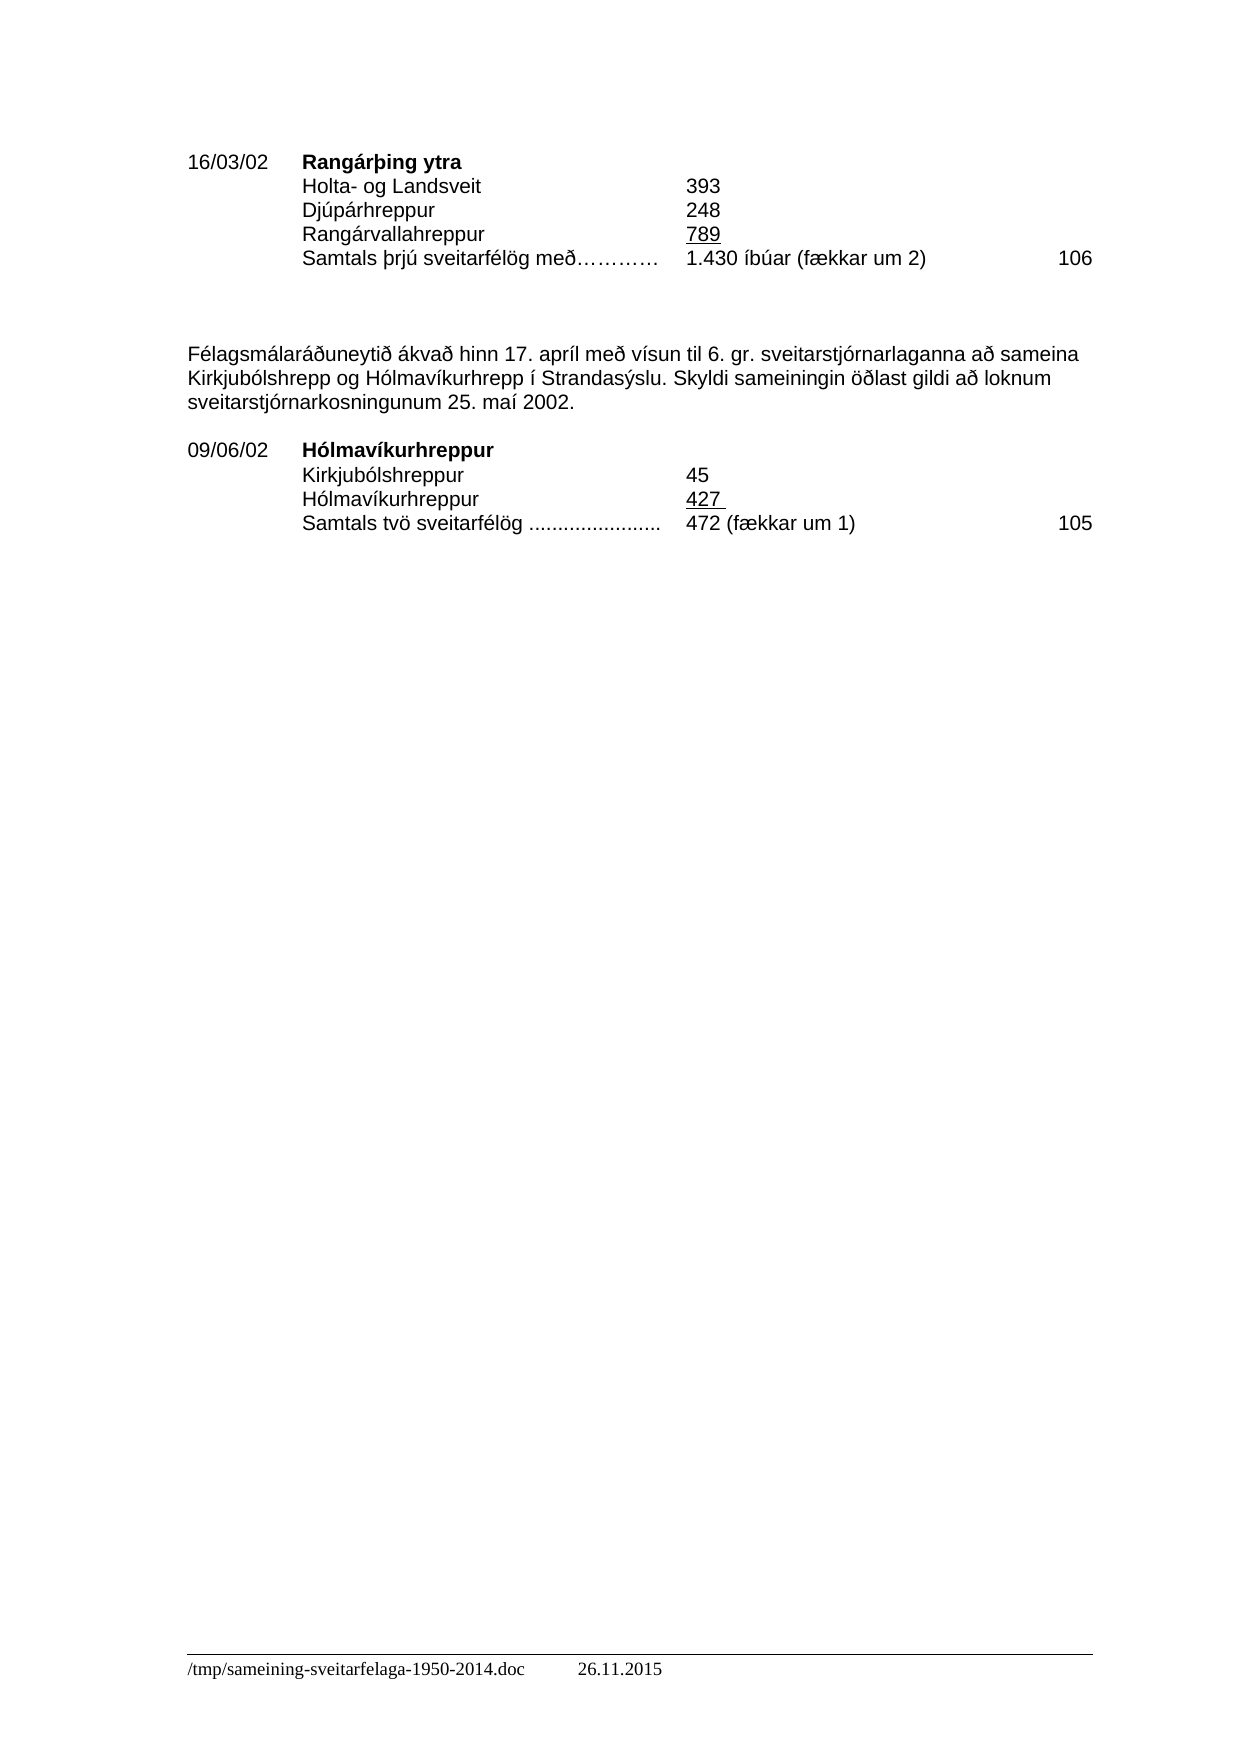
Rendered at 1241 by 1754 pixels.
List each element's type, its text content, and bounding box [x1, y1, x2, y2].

table_cell [675, 270, 984, 294]
table_cell 106 [985, 246, 1104, 270]
table_cell [291, 270, 674, 294]
table_cell [176, 487, 291, 511]
table_cell [176, 270, 291, 294]
table_cell Kirkjubólshreppur [291, 463, 674, 487]
table_cell [985, 222, 1104, 246]
table_cell [985, 174, 1104, 198]
table_cell Holta- og Landsveit [291, 174, 674, 198]
table_cell Samtals tvö sveitarfélög ....................... [291, 511, 674, 535]
table_cell [985, 487, 1104, 511]
table_cell 1.430 íbúar (fækkar um 2) [675, 246, 984, 270]
table_cell 393 [675, 174, 984, 198]
table_cell [675, 150, 984, 174]
table_cell [176, 222, 291, 246]
table_cell 16/03/02 [176, 150, 291, 174]
table_cell 45 [675, 463, 984, 487]
table_header [675, 438, 984, 463]
table_cell 105 [985, 511, 1104, 535]
table_header 09/06/02 [176, 438, 291, 463]
table_cell [675, 294, 984, 318]
table_cell [985, 198, 1104, 222]
table_header [985, 438, 1104, 463]
table_cell Hólmavíkurhreppur [291, 487, 674, 511]
table_cell [985, 294, 1104, 318]
table_cell Rangárþing ytra [291, 150, 674, 174]
table_header Hólmavíkurhreppur [291, 438, 674, 463]
table_cell [176, 198, 291, 222]
table_cell [985, 150, 1104, 174]
table_cell [985, 463, 1104, 487]
table_cell 789 [675, 222, 984, 246]
table_cell [176, 174, 291, 198]
table_cell 472 (fækkar um 1) [675, 511, 984, 535]
table_cell [176, 463, 291, 487]
table_cell [985, 270, 1104, 294]
table_cell Rangárvallahreppur [291, 222, 674, 246]
table_cell [176, 294, 291, 318]
table_cell [176, 511, 291, 535]
text Félagsmálaráðuneytið ákvað hinn 17. apríl með vísun til 6. gr. sveitarstjórnarlaganna að sameina Kirkjubólshrepp og Hólmavíkurhrepp í Strandasýslu. Skyldi sameiningin öðlast gildi að loknum sveitarstjórnarkosningunum 25. maí 2002. [187, 342, 1093, 413]
table_cell Samtals þrjú sveitarfélög með………… [291, 246, 674, 270]
table_cell 427 [675, 487, 984, 511]
table_cell [291, 294, 674, 318]
table_cell Djúpárhreppur [291, 198, 674, 222]
table_cell 248 [675, 198, 984, 222]
table_cell [176, 246, 291, 270]
